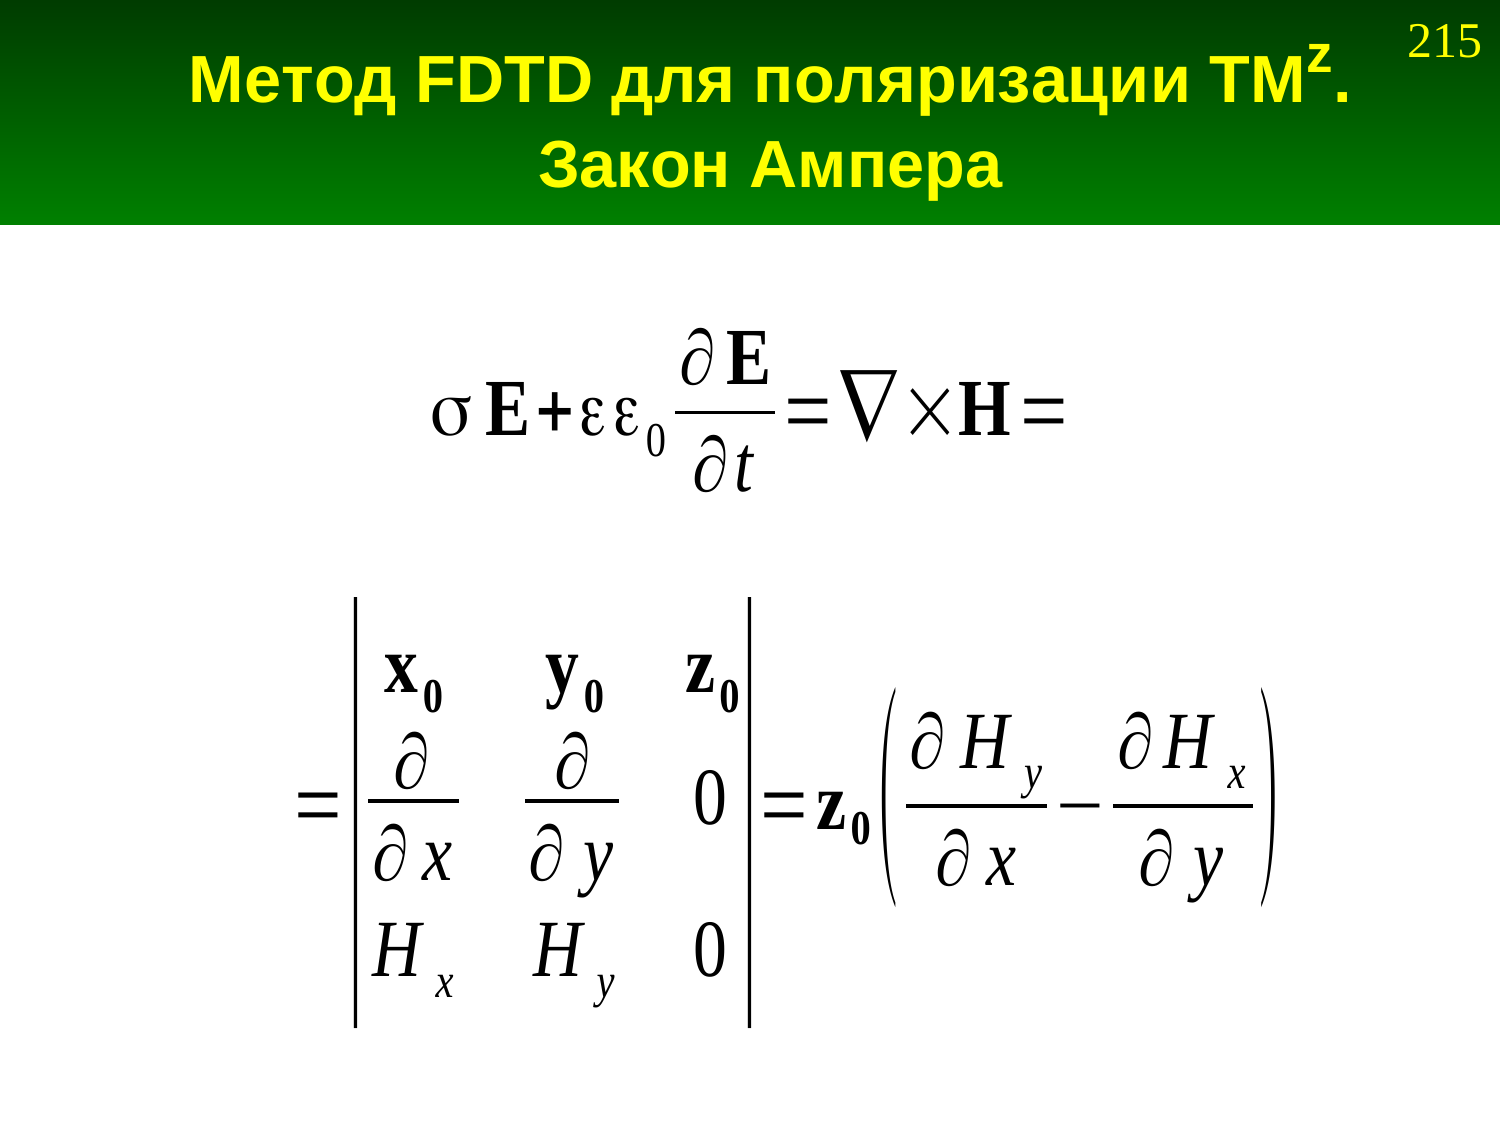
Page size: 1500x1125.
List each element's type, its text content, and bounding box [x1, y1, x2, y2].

title Метод FDTD для поляризации TMz. Закон Ампера [100, 2, 1441, 209]
chart [274, 590, 1299, 1029]
chart [413, 314, 1089, 508]
